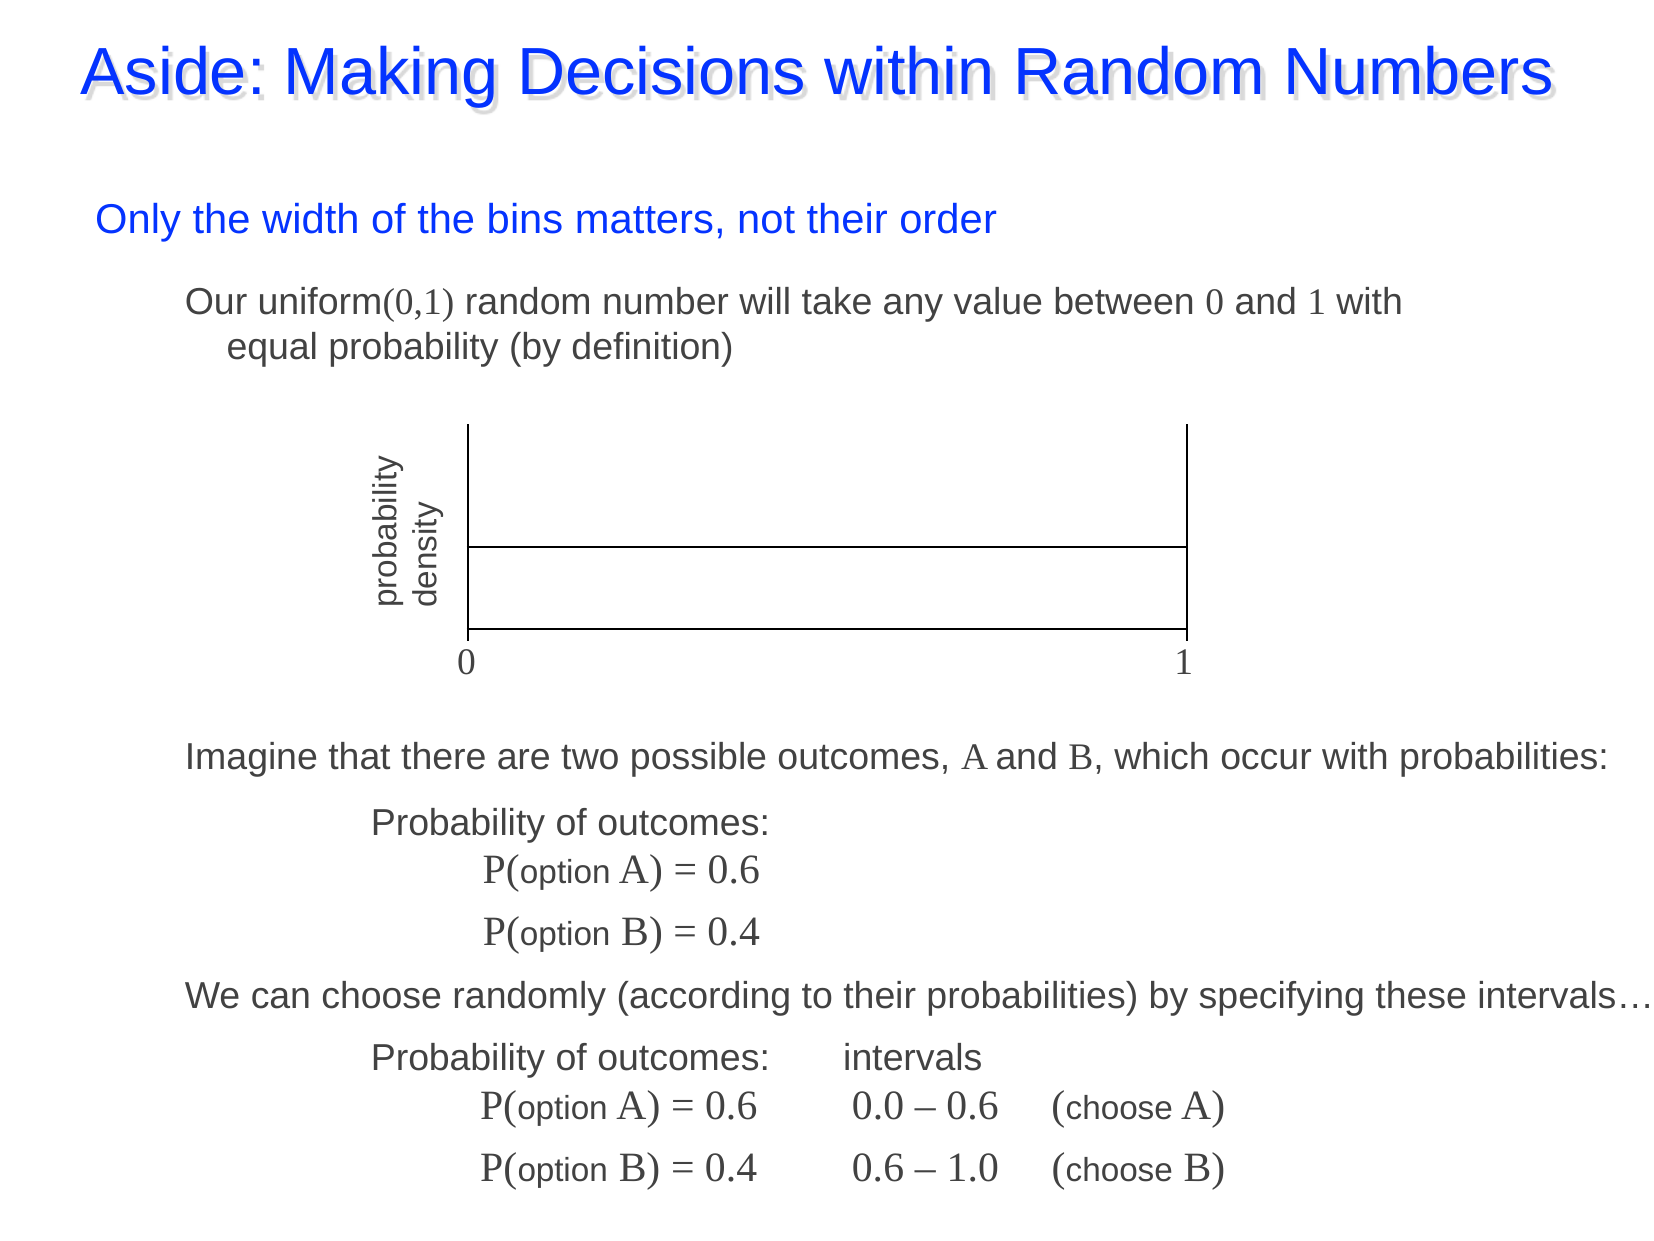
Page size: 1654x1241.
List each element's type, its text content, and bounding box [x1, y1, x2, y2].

text_box Our uniform(0,1) random number will take any value between 0 and 1 with equal probability (by definition) [176, 268, 1508, 376]
text_box P(option A) = 0.6 0.0 – 0.6 (choose A) [471, 1069, 1234, 1131]
text_box Imagine that there are two possible outcomes, A and B, which occur with probabilities: [176, 723, 1625, 786]
text_box 1 [1166, 628, 1202, 691]
text_box Probability of outcomes: intervals [362, 1025, 1654, 1087]
text_box Aside: Making Decisions within Random Numbers [72, 20, 1582, 117]
text_box P(option A) = 0.6 [474, 833, 832, 895]
text_box We can choose randomly (according to their probabilities) by specifying these intervals… [176, 963, 1654, 1025]
text_box 0 [448, 628, 485, 691]
text_box Probability of outcomes: [362, 789, 1654, 852]
text_box P(option B) = 0.4 [474, 895, 842, 963]
text_box probability density [354, 438, 452, 617]
text_box Only the width of the bins matters, not their order [86, 183, 1495, 251]
text_box P(option B) = 0.4 0.6 – 1.0 (choose B) [471, 1131, 1234, 1198]
